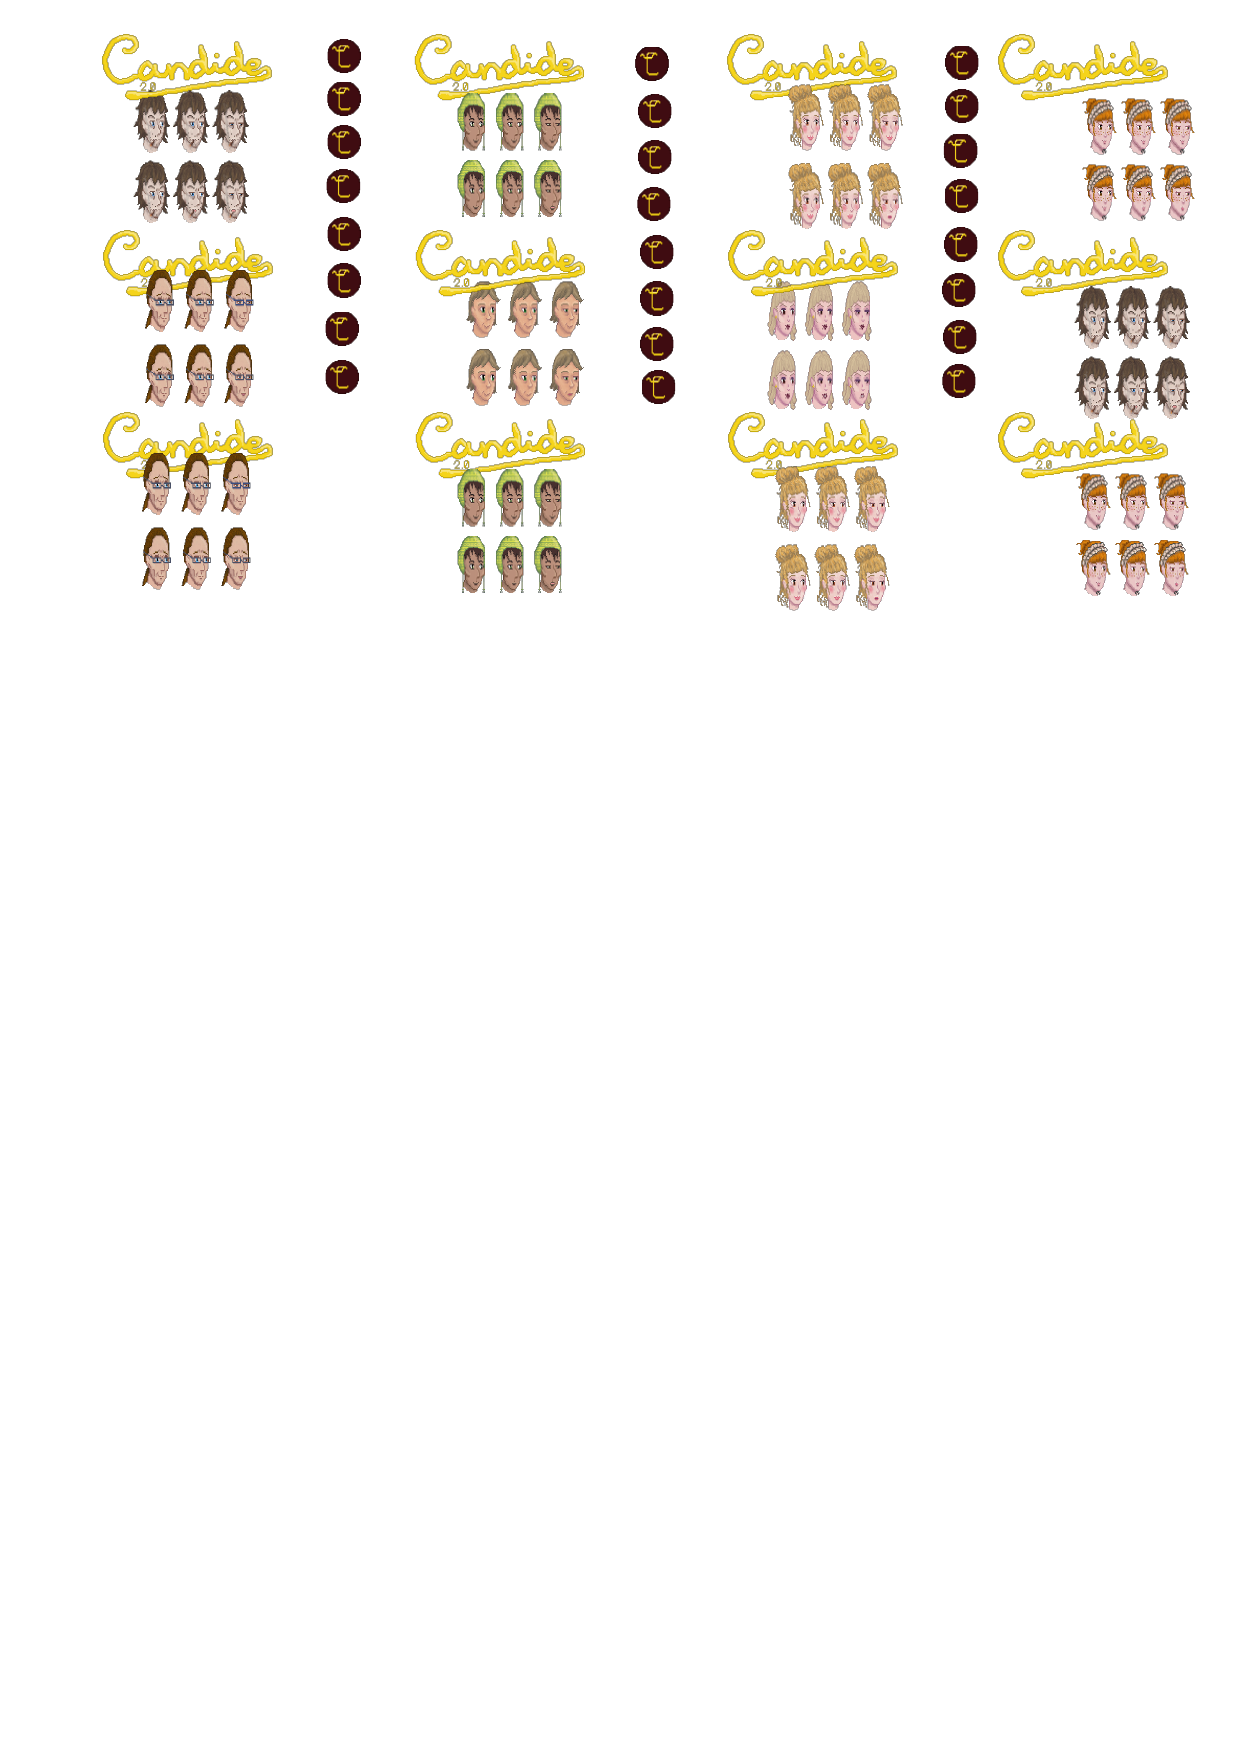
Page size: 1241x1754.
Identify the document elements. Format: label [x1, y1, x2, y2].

picture [31, 31, 1241, 617]
